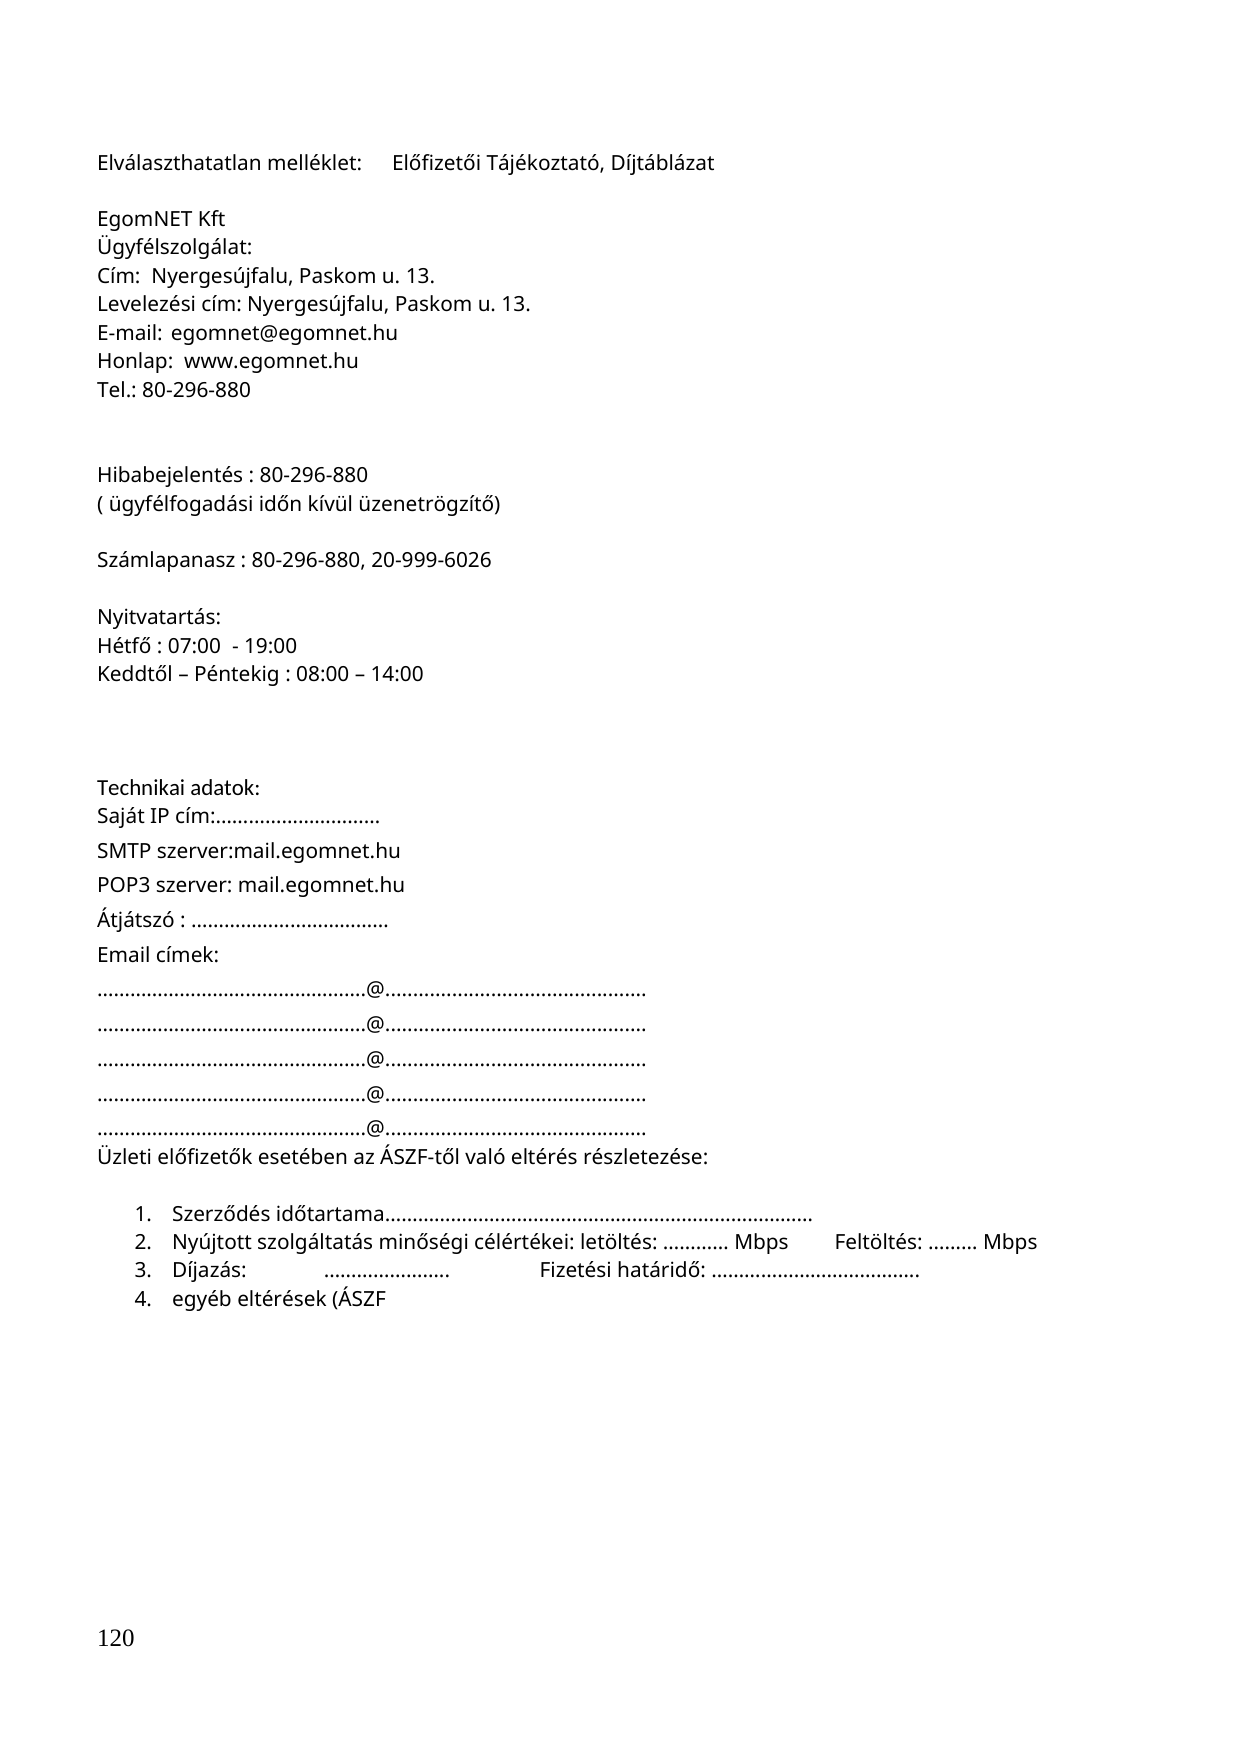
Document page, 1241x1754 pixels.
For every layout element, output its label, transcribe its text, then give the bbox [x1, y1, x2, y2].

text ………………………………………….@............................................... [97, 1009, 1130, 1038]
text Email címek: [97, 940, 1130, 968]
text Elválaszthatatlan melléklet: Előfizetői Tájékoztató, Díjtáblázat [97, 148, 1130, 176]
text ………………………………………….@............................................... [97, 1079, 1130, 1107]
text Hétfő : 07:00 - 19:00 [97, 631, 1130, 659]
text Átjátszó : ……………………………… [97, 905, 1130, 934]
text Honlap: www.egomnet.hu [97, 346, 1130, 375]
text E-mail: egomnet@egomnet.hu [97, 318, 1130, 346]
text POP3 szerver: mail.egomnet.hu [97, 871, 1130, 899]
text Nyitvatartás: [97, 602, 1130, 631]
text ………………………………………….@............................................... [97, 1044, 1130, 1072]
text Levelezési cím: Nyergesújfalu, Paskom u. 13. [97, 289, 1130, 318]
text ( ügyfélfogadási időn kívül üzenetrögzítő) [97, 489, 1130, 517]
text Üzleti előfizetők esetében az ÁSZF-től való eltérés részletezése: [97, 1142, 1130, 1170]
list Díjazás: ………………….. Fizetési határidő: ……………………………….. [134, 1256, 1130, 1284]
text Ügyfélszolgálat: [97, 232, 1130, 261]
list Nyújtott szolgáltatás minőségi célértékei: letöltés: ………… Mbps Feltöltés: ……… Mbps [134, 1227, 1130, 1256]
text Keddtől – Péntekig : 08:00 – 14:00 [97, 659, 1130, 688]
list egyéb eltérések (ÁSZF [134, 1284, 1130, 1312]
list Szerződés időtartama…………………………………………………………………… [134, 1199, 1130, 1227]
text ………………………………………….@............................................... [97, 1113, 1130, 1142]
text Hibabejelentés : 80-296-880 [97, 460, 1130, 489]
text Tel.: 80-296-880 [97, 375, 1130, 403]
text ………………………………………….@............................................... [97, 974, 1130, 1003]
text SMTP szerver:mail.egomnet.hu [97, 836, 1130, 864]
text Számlapanasz : 80-296-880, 20-999-6026 [97, 546, 1130, 574]
text Technikai adatok: [97, 773, 1130, 801]
text EgomNET Kft [97, 204, 1130, 232]
text Saját IP cím:………………………… [97, 801, 1130, 829]
text Cím: Nyergesújfalu, Paskom u. 13. [97, 261, 1130, 289]
